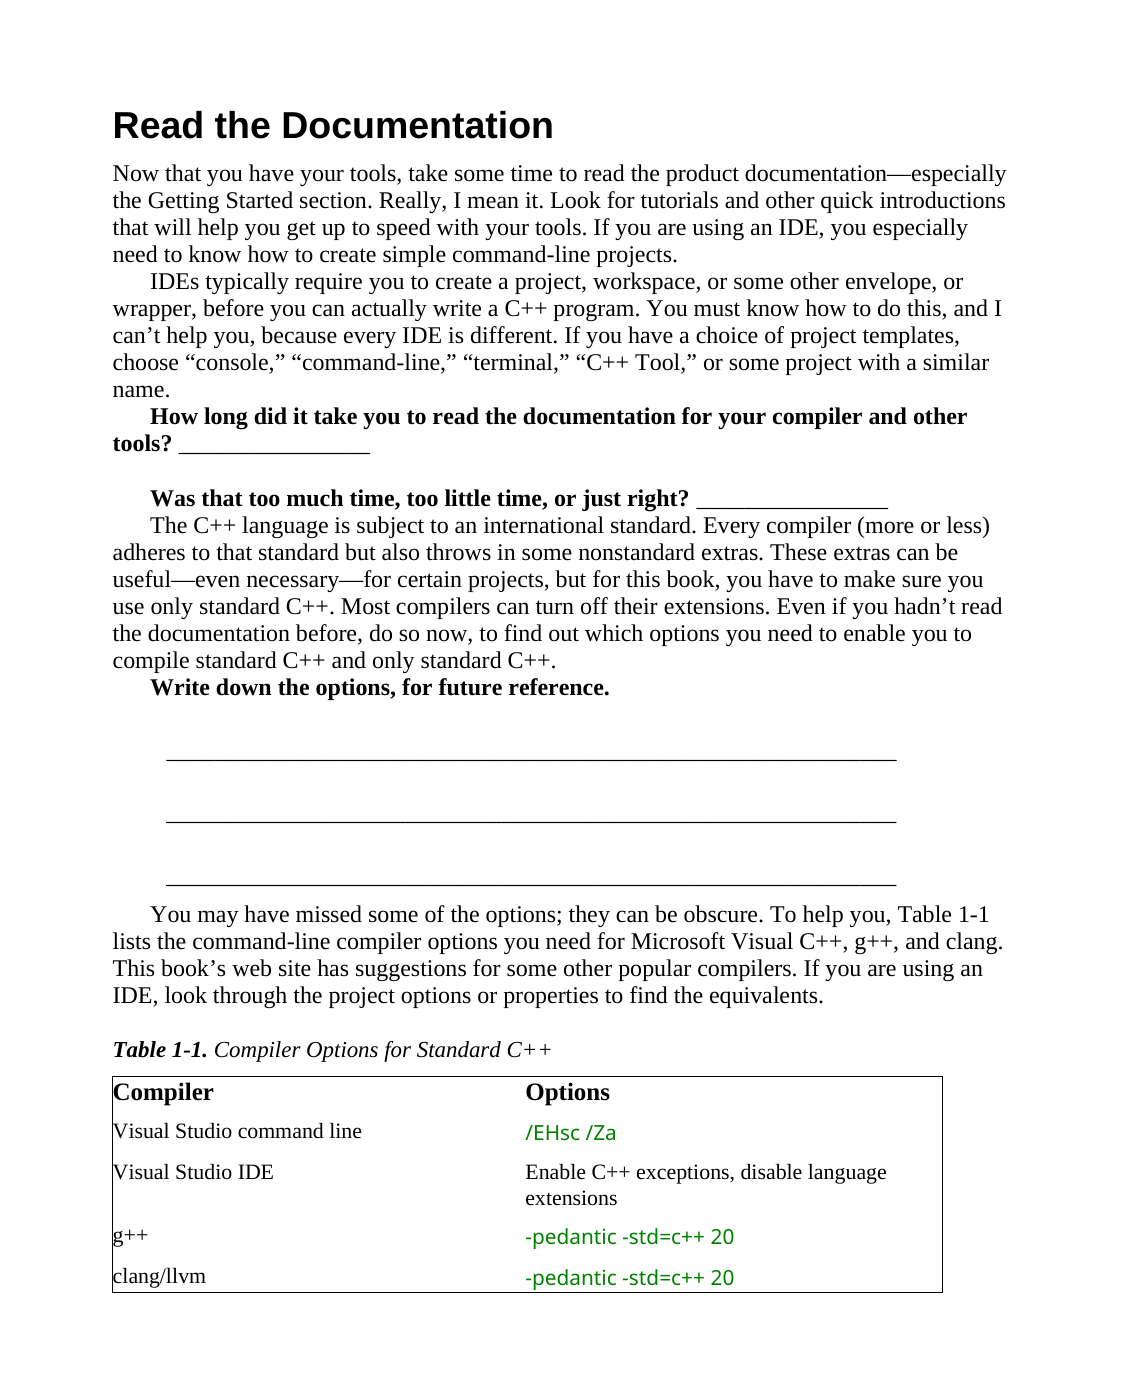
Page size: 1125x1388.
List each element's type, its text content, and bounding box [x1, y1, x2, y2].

table_header Compiler [113, 1077, 525, 1118]
table_cell clang/llvm [113, 1263, 525, 1292]
list _____________________________________________________________ [112, 861, 1012, 888]
table_cell Enable C++ exceptions, disable language extensions [525, 1159, 942, 1222]
table_cell g++ [113, 1222, 525, 1263]
text Was that too much time, too little time, or just right? ________________ [112, 484, 1012, 511]
text Write down the options, for future reference. [112, 674, 1012, 701]
text The C++ language is subject to an international standard. Every compiler (more or less) adheres to that standard but also throws in some nonstandard extras. These extras can be useful—even necessary—for certain projects, but for this book, you have to make sure you use only standard C++. Most compilers can turn off their extensions. Even if you hadn’t read the documentation before, do so now, to find out which options you need to enable you to compile standard C++ and only standard C++. [112, 511, 1012, 674]
table_cell -pedantic -std=c++ 20 [525, 1222, 942, 1263]
table_cell Visual Studio IDE [113, 1159, 525, 1222]
text How long did it take you to read the documentation for your compiler and other tools? ________________ [112, 403, 1012, 457]
table_cell Visual Studio command line [113, 1118, 525, 1159]
subtitle Read the Documentation [112, 104, 1012, 147]
text Now that you have your tools, take some time to read the product documentation—especially the Getting Started section. Really, I mean it. Look for tutorials and other quick introductions that will help you get up to speed with your tools. If you are using an IDE, you especially need to know how to create simple command-line projects. [112, 159, 1012, 268]
text IDEs typically require you to create a project, workspace, or some other envelope, or wrapper, before you can actually write a C++ program. You must know how to do this, and I can’t help you, because every IDE is different. If you have a choice of project templates, choose “console,” “command-line,” “terminal,” “C++ Tool,” or some project with a similar name. [112, 268, 1012, 403]
list _____________________________________________________________ [112, 799, 1012, 826]
table_header Options [525, 1077, 942, 1118]
list _____________________________________________________________ [112, 736, 1012, 763]
text Table 1-1. Compiler Options for Standard C++ [112, 1034, 1012, 1063]
table_cell /EHsc /Za [525, 1118, 942, 1159]
table_cell -pedantic -std=c++ 20 [525, 1263, 942, 1292]
text You may have missed some of the options; they can be obscure. To help you, Table 1-1 lists the command-line compiler options you need for Microsoft Visual C++, g++, and clang. This book’s web site has suggestions for some other popular compilers. If you are using an IDE, look through the project options or properties to find the equivalents. [112, 901, 1012, 1009]
